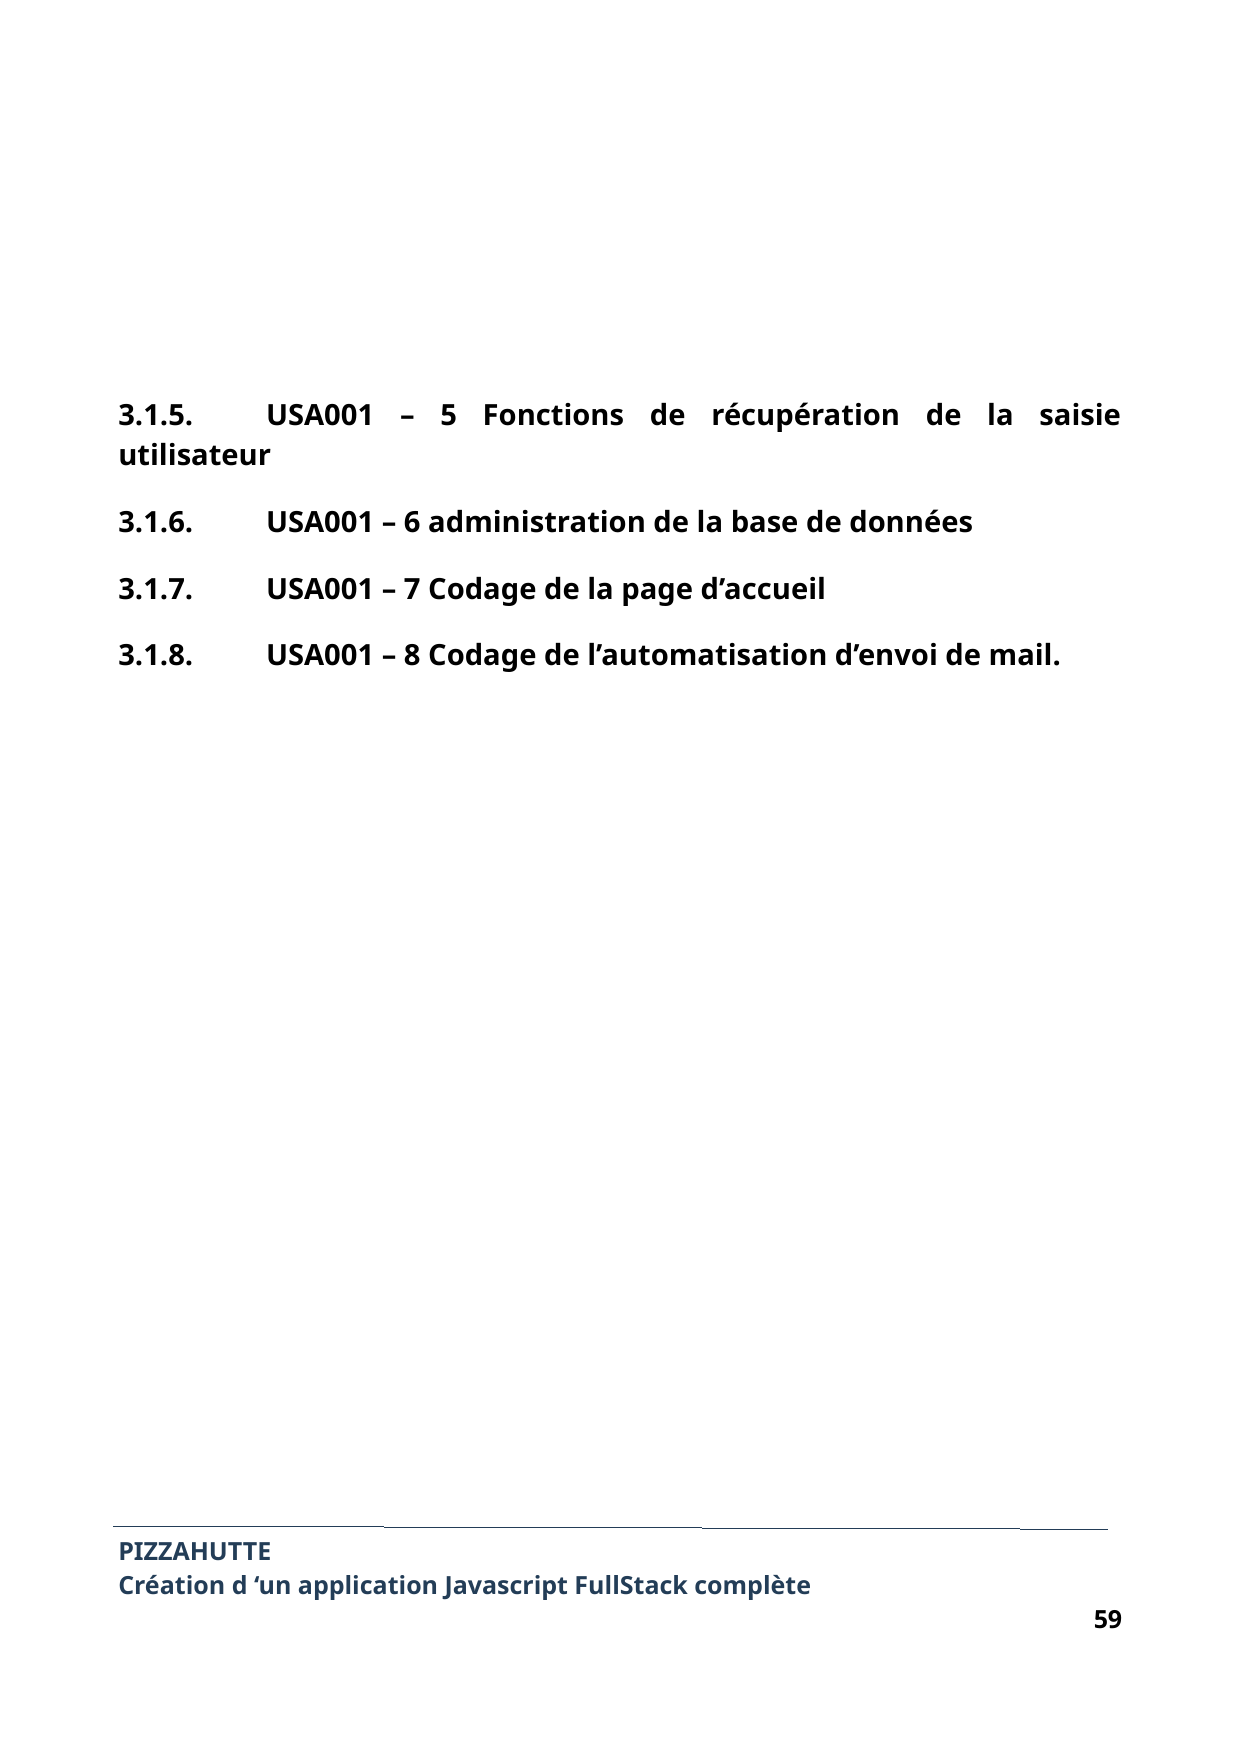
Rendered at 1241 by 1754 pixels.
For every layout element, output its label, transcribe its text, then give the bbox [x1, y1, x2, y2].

subtitle USA001 – 7 Codage de la page d’accueil [118, 568, 1122, 608]
subtitle USA001 – 8 Codage de l’automatisation d’envoi de mail. [118, 635, 1122, 674]
subtitle USA001 – 6 administration de la base de données [118, 501, 1122, 541]
subtitle USA001 – 5 Fonctions de récupération de la saisie utilisateur [118, 395, 1122, 474]
